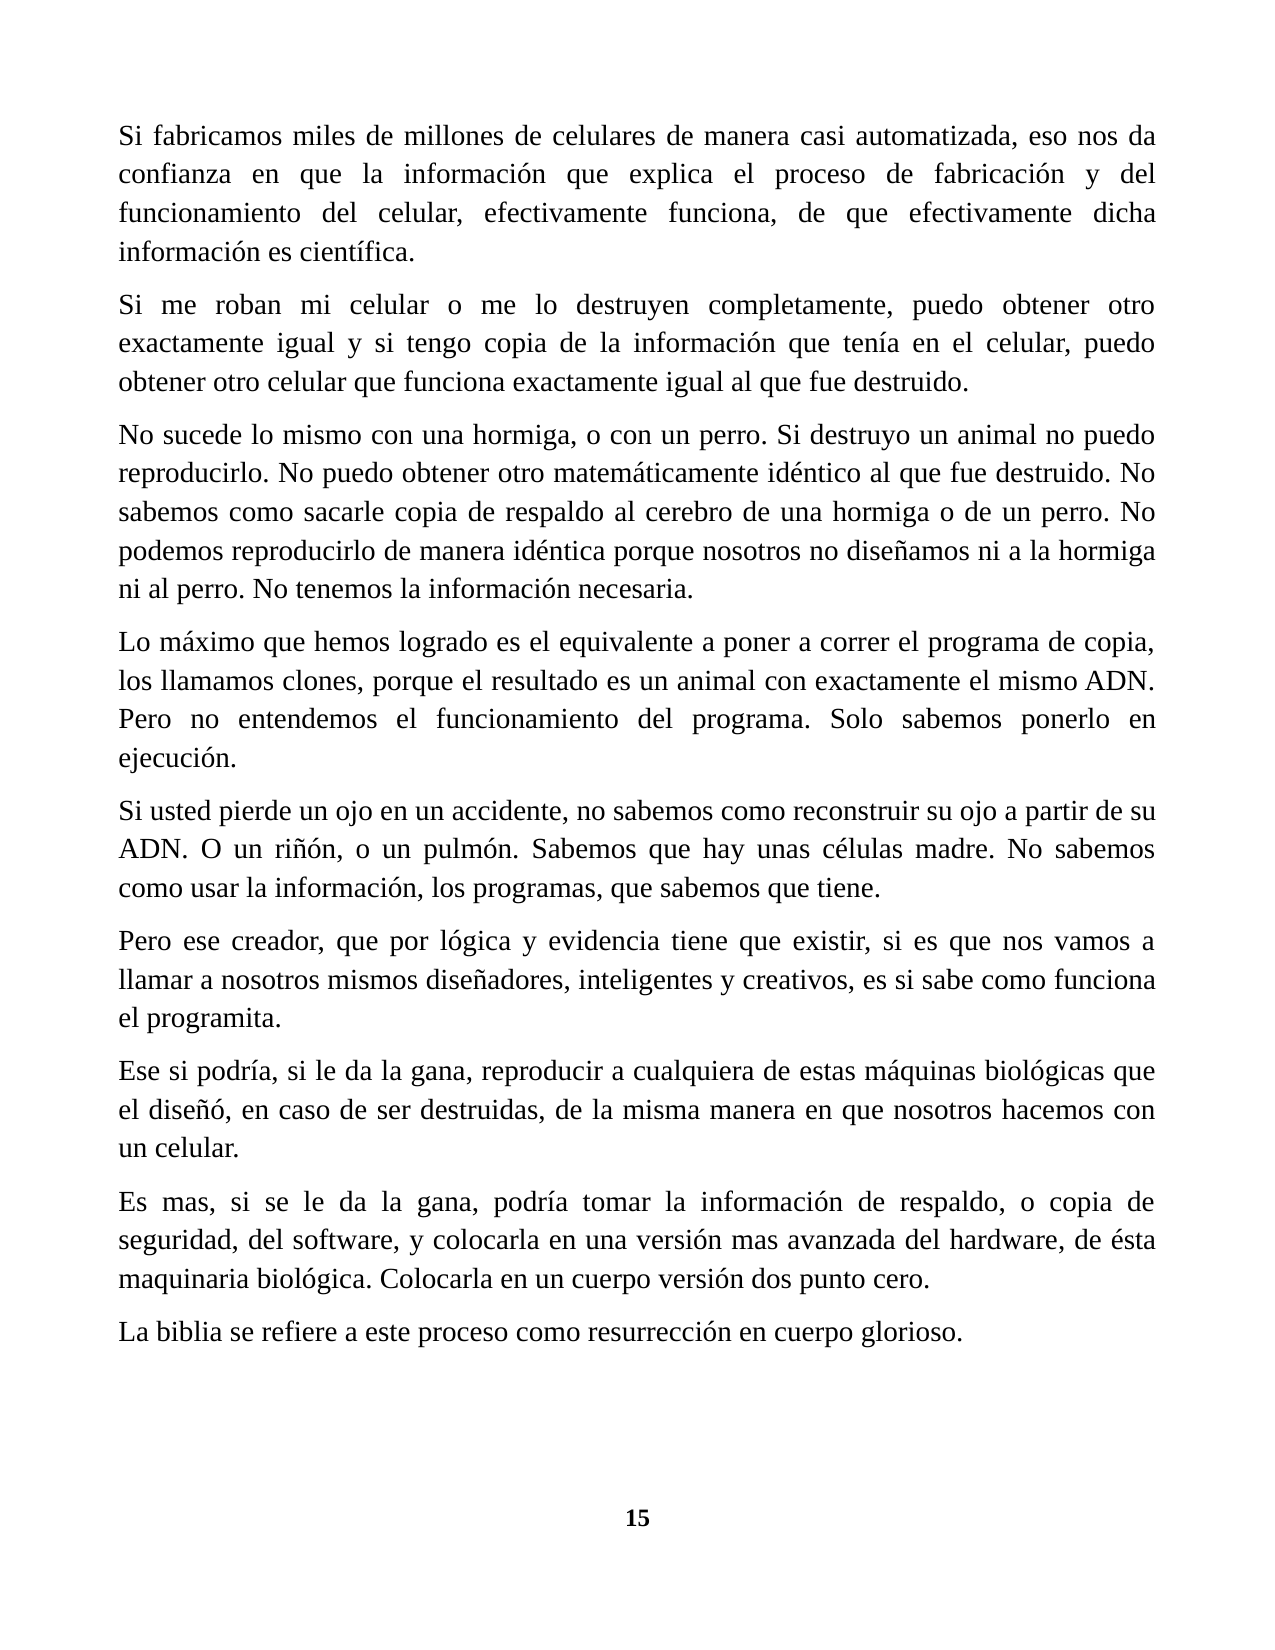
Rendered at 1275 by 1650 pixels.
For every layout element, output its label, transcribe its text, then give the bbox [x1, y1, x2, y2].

text Si me roban mi celular o me lo destruyen completamente, puedo obtener otro exactamente igual y si tengo copia de la información que tenía en el celular, puedo obtener otro celular que funciona exactamente igual al que fue destruido. [118, 287, 1157, 397]
text No sucede lo mismo con una hormiga, o con un perro. Si destruyo un animal no puedo reproducirlo. No puedo obtener otro matemáticamente idéntico al que fue destruido. No sabemos como sacarle copia de respaldo al cerebro de una hormiga o de un perro. No podemos reproducirlo de manera idéntica porque nosotros no diseñamos ni a la hormiga ni al perro. No tenemos la información necesaria. [118, 417, 1157, 605]
text Ese si podría, si le da la gana, reproducir a cualquiera de estas máquinas biológicas que el diseñó, en caso de ser destruidas, de la misma manera en que nosotros hacemos con un celular. [118, 1053, 1157, 1164]
text Si fabricamos miles de millones de celulares de manera casi automatizada, eso nos da confianza en que la información que explica el proceso de fabricación y del funcionamiento del celular, efectivamente funciona, de que efectivamente dicha información es científica. [118, 118, 1157, 267]
text Si usted pierde un ojo en un accidente, no sabemos como reconstruir su ojo a partir de su ADN. O un riñón, o un pulmón. Sabemos que hay unas células madre. No sabemos como usar la información, los programas, que sabemos que tiene. [118, 793, 1157, 904]
text Pero ese creador, que por lógica y evidencia tiene que existir, si es que nos vamos a llamar a nosotros mismos diseñadores, inteligentes y creativos, es si sabe como funciona el programita. [118, 923, 1157, 1034]
text Lo máximo que hemos logrado es el equivalente a poner a correr el programa de copia, los llamamos clones, porque el resultado es un animal con exactamente el mismo ADN. Pero no entendemos el funcionamiento del programa. Solo sabemos ponerlo en ejecución. [118, 624, 1157, 773]
text La biblia se refiere a este proceso como resurrección en cuerpo glorioso. [118, 1314, 1157, 1347]
text Es mas, si se le da la gana, podría tomar la información de respaldo, o copia de seguridad, del software, y colocarla en una versión mas avanzada del hardware, de ésta maquinaria biológica. Colocarla en un cuerpo versión dos punto cero. [118, 1184, 1157, 1294]
